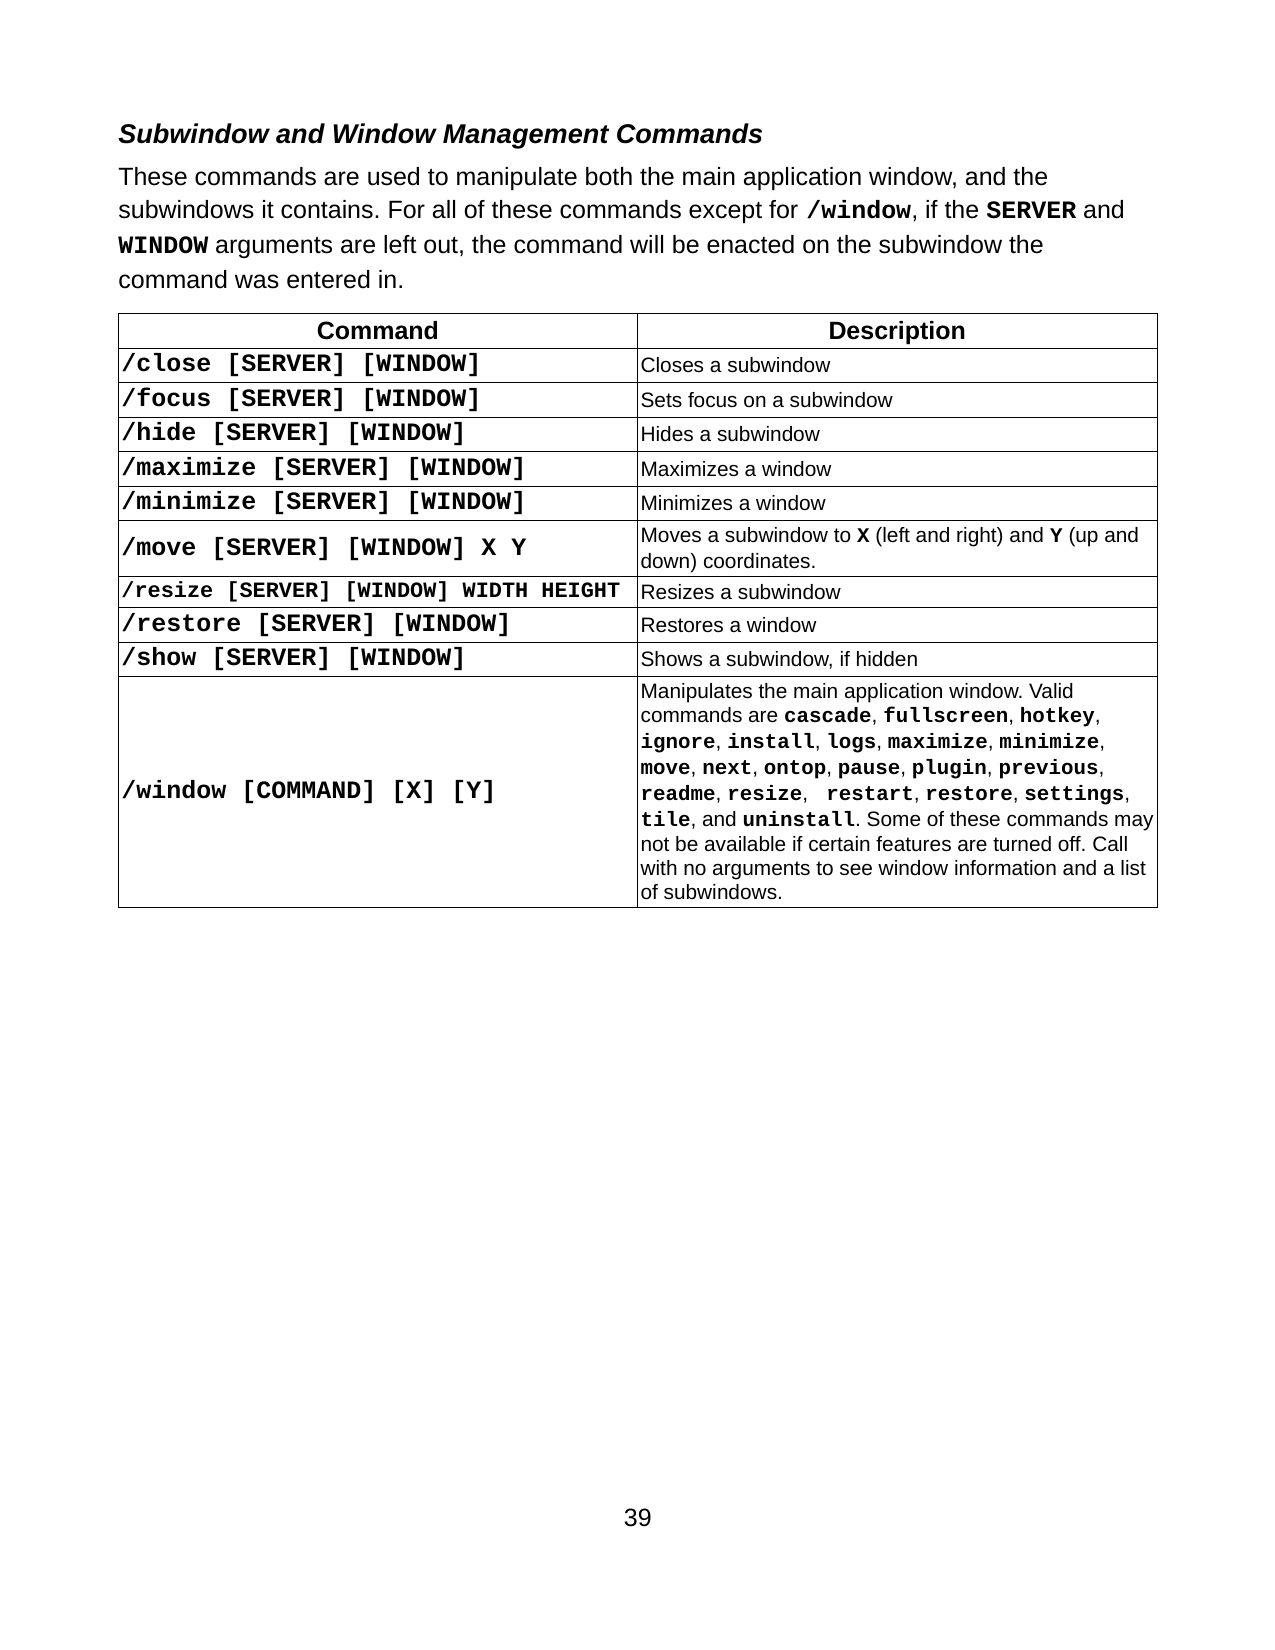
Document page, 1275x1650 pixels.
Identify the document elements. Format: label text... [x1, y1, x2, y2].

table_cell /window [COMMAND] [X] [Y] [119, 677, 637, 907]
table_cell Sets focus on a subwindow [638, 383, 1157, 417]
table_cell Minimizes a window [638, 487, 1157, 520]
table_cell /minimize [SERVER] [WINDOW] [119, 487, 637, 520]
table_cell Moves a subwindow to X (left and right) and Y (up and down) coordinates. [638, 521, 1157, 576]
table_cell Hides a subwindow [638, 418, 1157, 451]
table_cell Closes a subwindow [638, 349, 1157, 382]
table_cell /resize [SERVER] [WINDOW] WIDTH HEIGHT [119, 577, 637, 607]
table_cell /move [SERVER] [WINDOW] X Y [119, 521, 637, 576]
table_cell Manipulates the main application window. Valid commands are cascade, fullscreen, hotkey, ignore, install, logs, maximize, minimize, move, next, ontop, pause, plugin, previous, readme, resize, restart, restore, settings, tile, and uninstall. Some of these commands may not be available if certain features are turned off. Call with no arguments to see window information and a list of subwindows. [638, 677, 1157, 907]
table_cell /close [SERVER] [WINDOW] [119, 349, 637, 382]
table_cell /maximize [SERVER] [WINDOW] [119, 452, 637, 486]
table_cell /show [SERVER] [WINDOW] [119, 643, 637, 676]
table_cell Resizes a subwindow [638, 577, 1157, 607]
table_header Description [638, 314, 1157, 348]
table_cell Restores a window [638, 608, 1157, 642]
table_cell /restore [SERVER] [WINDOW] [119, 608, 637, 642]
subtitle Subwindow and Window Management Commands [118, 118, 1157, 149]
table_header Command [119, 314, 637, 348]
table_cell /focus [SERVER] [WINDOW] [119, 383, 637, 417]
text These commands are used to manipulate both the main application window, and the subwindows it contains. For all of these commands except for /window, if the SERVER and WINDOW arguments are left out, the command will be enacted on the subwindow the command was entered in. [118, 162, 1157, 294]
table_cell /hide [SERVER] [WINDOW] [119, 418, 637, 451]
table_cell Maximizes a window [638, 452, 1157, 486]
table_cell Shows a subwindow, if hidden [638, 643, 1157, 676]
